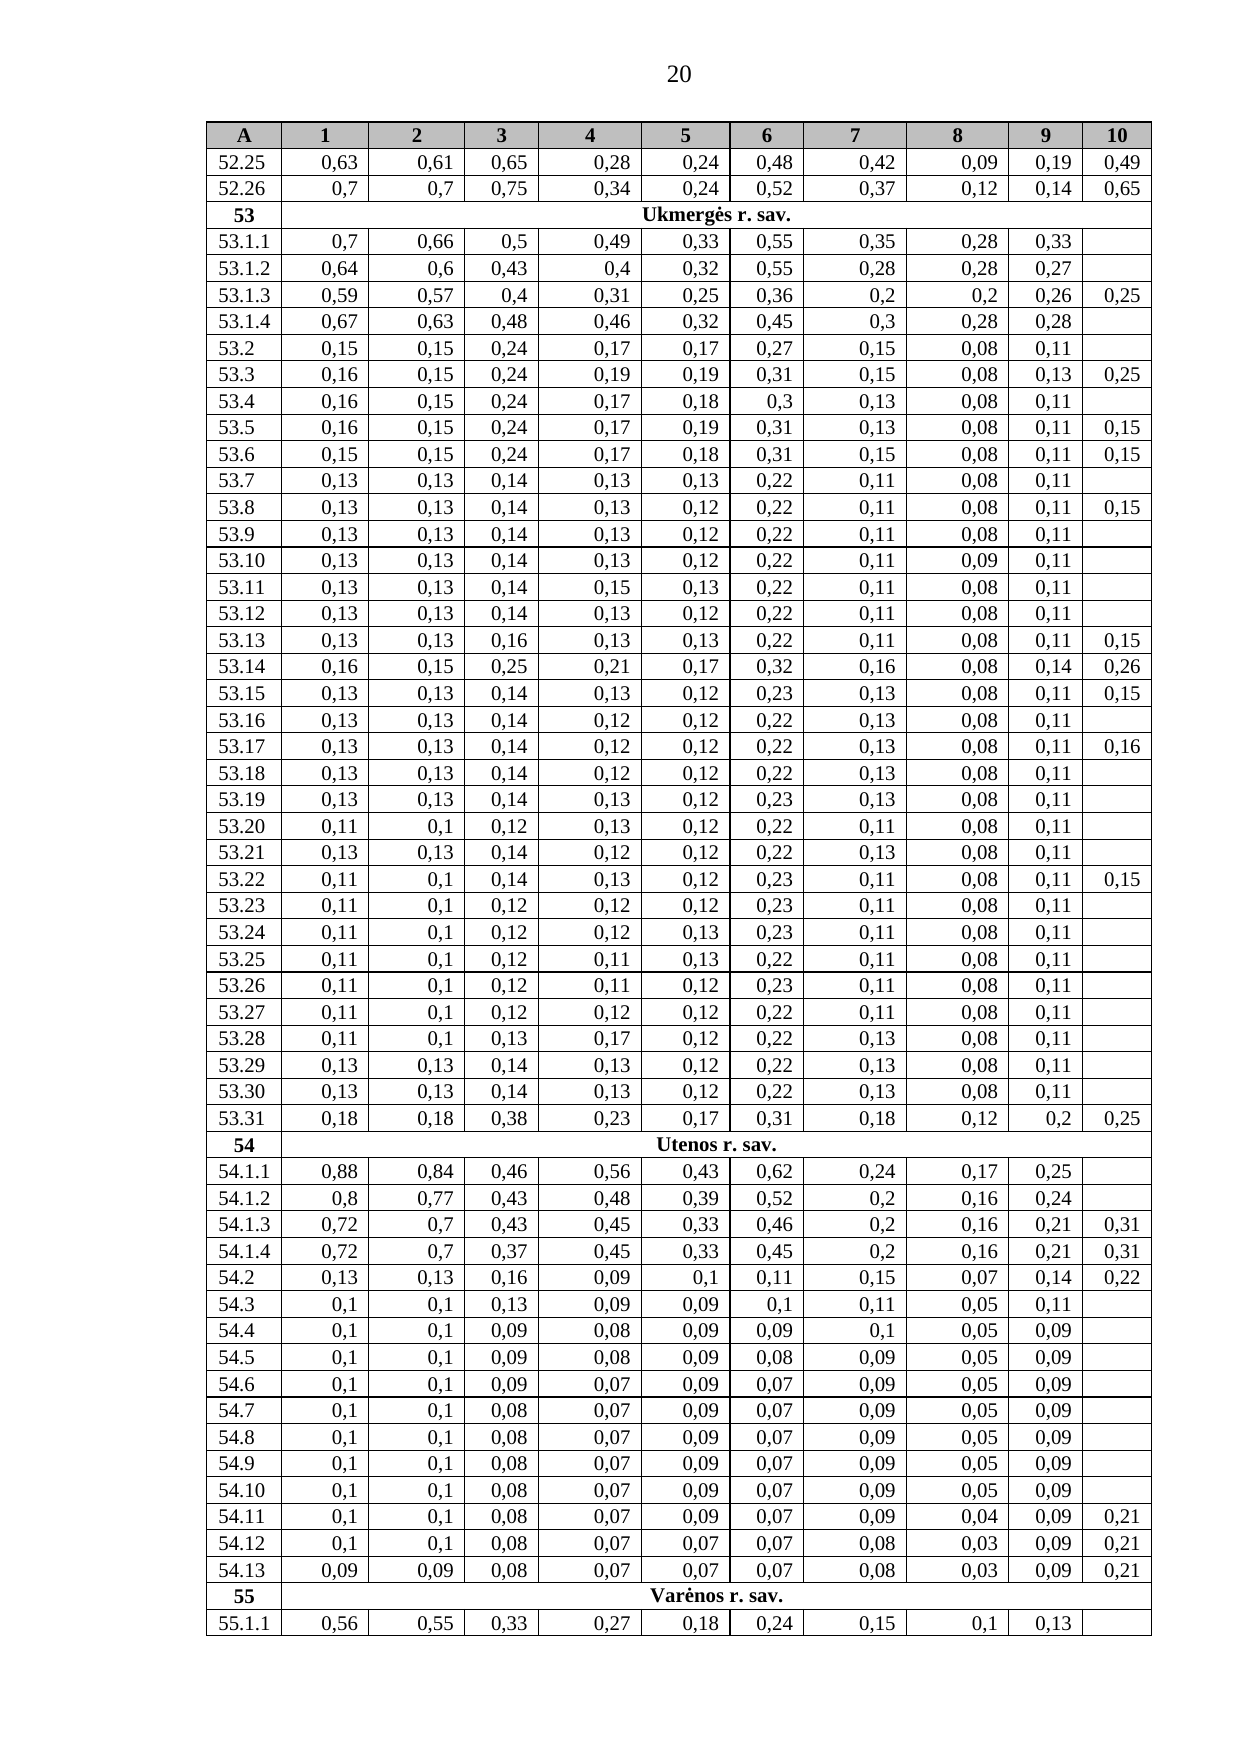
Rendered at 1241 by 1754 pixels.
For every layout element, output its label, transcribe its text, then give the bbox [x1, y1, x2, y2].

table_cell 0,11 [804, 574, 906, 599]
table_cell 53.17 [207, 733, 281, 759]
table_cell 0,33 [642, 1211, 729, 1237]
table_cell 0,22 [731, 707, 803, 732]
table_cell 0,13 [642, 627, 729, 653]
table_cell 0,22 [1083, 1265, 1151, 1290]
table_cell 0,13 [539, 601, 641, 626]
table_cell 0,15 [1083, 627, 1151, 653]
table_cell 0,11 [1009, 1052, 1082, 1078]
table_cell 0,65 [1083, 176, 1151, 201]
table_cell 0,14 [465, 760, 538, 785]
table_cell 0,09 [642, 1344, 729, 1370]
table_cell 0,13 [369, 1079, 464, 1104]
table_cell 0,13 [539, 548, 641, 573]
table_cell 0,15 [369, 441, 464, 467]
table_cell 0,12 [642, 1079, 729, 1104]
table_cell 0,08 [907, 441, 1008, 467]
table_cell 0,31 [539, 282, 641, 307]
table_cell 0,12 [642, 707, 729, 732]
table_cell 0,1 [369, 999, 464, 1024]
table_cell 0,09 [465, 1371, 538, 1396]
table_cell 0,12 [465, 893, 538, 918]
table_cell 53.5 [207, 415, 281, 440]
table_header 3 [465, 123, 538, 148]
table_cell 53.18 [207, 760, 281, 785]
table_cell 0,08 [465, 1398, 538, 1423]
table_cell 0,75 [465, 176, 538, 201]
table_cell 0,18 [282, 1105, 368, 1131]
table_cell 0,09 [642, 1371, 729, 1396]
table_cell 0,05 [907, 1424, 1008, 1449]
table_cell 0,13 [369, 494, 464, 520]
table_header 2 [369, 123, 464, 148]
table_cell 0,15 [804, 335, 906, 360]
table_cell 0,55 [731, 255, 803, 281]
table_cell 53.1.3 [207, 282, 281, 307]
table_cell 0,22 [731, 1079, 803, 1104]
table_cell 0,14 [465, 1052, 538, 1078]
table_cell 0,13 [369, 840, 464, 865]
table_cell 0,14 [465, 840, 538, 865]
table_cell 0,08 [907, 601, 1008, 626]
table_cell 0,4 [539, 255, 641, 281]
table_cell 0,04 [907, 1504, 1008, 1529]
table_cell 0,16 [804, 654, 906, 679]
table_cell 0,09 [642, 1477, 729, 1503]
table_cell 0,19 [642, 415, 729, 440]
table_cell 0,1 [369, 919, 464, 945]
table_cell 0,1 [282, 1291, 368, 1317]
table_cell 0,07 [539, 1477, 641, 1503]
table_cell 0,17 [539, 388, 641, 413]
table_cell 0,12 [642, 840, 729, 865]
table_cell 0,07 [642, 1530, 729, 1556]
table_cell 0,13 [282, 786, 368, 812]
table_cell 0,11 [804, 601, 906, 626]
table_cell 0,08 [907, 919, 1008, 945]
table_cell 0,57 [369, 282, 464, 307]
table_cell 0,09 [1009, 1557, 1082, 1582]
table_cell 53.2 [207, 335, 281, 360]
table_cell 0,12 [642, 893, 729, 918]
table_cell [1083, 1344, 1151, 1370]
table_cell 0,42 [804, 149, 906, 174]
table_cell 0,09 [1009, 1530, 1082, 1556]
table_cell 0,22 [731, 1026, 803, 1051]
table_cell 0,16 [907, 1185, 1008, 1210]
table_cell 0,09 [465, 1318, 538, 1343]
table_cell 0,28 [1009, 308, 1082, 334]
table_cell 0,11 [1009, 813, 1082, 838]
table_cell 0,45 [539, 1211, 641, 1237]
table_cell 54.9 [207, 1451, 281, 1476]
table_cell 54.13 [207, 1557, 281, 1582]
table_header 1 [282, 123, 368, 148]
table_cell 0,28 [539, 149, 641, 174]
table_cell 0,13 [282, 548, 368, 573]
table_cell 0,18 [642, 388, 729, 413]
table_cell 0,11 [1009, 335, 1082, 360]
table_cell 0,1 [369, 1398, 464, 1423]
table_cell 0,33 [1009, 229, 1082, 254]
table_cell 0,13 [539, 494, 641, 520]
table_cell 0,31 [731, 441, 803, 467]
table_cell [1083, 1052, 1151, 1078]
table_cell 0,27 [539, 1610, 641, 1635]
table_cell 0,13 [369, 1265, 464, 1290]
table_cell 0,33 [642, 229, 729, 254]
table_cell 0,48 [465, 308, 538, 334]
table_cell 53.23 [207, 893, 281, 918]
table_cell 0,15 [1083, 441, 1151, 467]
table_cell 0,11 [1009, 494, 1082, 520]
table_cell 0,13 [282, 601, 368, 626]
table_cell 0,27 [1009, 255, 1082, 281]
table_cell 0,11 [1009, 999, 1082, 1024]
table_cell 0,11 [282, 1026, 368, 1051]
table_cell 0,09 [539, 1265, 641, 1290]
table_cell 55.1.1 [207, 1610, 281, 1635]
table_cell 0,13 [369, 521, 464, 546]
table_cell 0,52 [731, 1185, 803, 1210]
table_cell [1083, 1610, 1151, 1635]
table_cell [1083, 1424, 1151, 1449]
table_cell 0,12 [642, 521, 729, 546]
table_cell 0,1 [369, 1371, 464, 1396]
table_cell 0,22 [731, 760, 803, 785]
table_cell 0,11 [804, 919, 906, 945]
table_cell 0,72 [282, 1238, 368, 1263]
table_cell 0,08 [907, 468, 1008, 493]
table_cell 0,24 [465, 361, 538, 387]
table_cell 0,13 [282, 760, 368, 785]
table_cell 0,1 [369, 813, 464, 838]
table_cell 0,21 [1009, 1211, 1082, 1237]
table_cell 0,19 [642, 361, 729, 387]
table_cell 0,24 [465, 388, 538, 413]
table_cell 0,25 [1083, 361, 1151, 387]
table_cell 53.24 [207, 919, 281, 945]
table_cell 0,18 [642, 441, 729, 467]
table_cell 0,13 [282, 1265, 368, 1290]
table_cell 0,7 [369, 1238, 464, 1263]
table_cell 0,5 [465, 229, 538, 254]
table_cell 0,13 [369, 627, 464, 653]
table_cell 0,56 [539, 1158, 641, 1184]
table_cell 0,67 [282, 308, 368, 334]
table_cell 0,14 [465, 468, 538, 493]
table_cell 0,13 [282, 733, 368, 759]
table_cell 0,13 [282, 521, 368, 546]
table_cell 0,11 [1009, 548, 1082, 573]
table_cell 0,13 [369, 707, 464, 732]
table_cell 53.21 [207, 840, 281, 865]
table_cell 0,28 [907, 308, 1008, 334]
table_cell 0,3 [731, 388, 803, 413]
table_cell 0,38 [465, 1105, 538, 1131]
table_cell 0,88 [282, 1158, 368, 1184]
table_cell 0,13 [369, 574, 464, 599]
table_cell 0,7 [282, 229, 368, 254]
table_cell 0,17 [907, 1158, 1008, 1184]
table_cell 0,07 [539, 1398, 641, 1423]
table_cell 0,28 [907, 255, 1008, 281]
table_cell 0,13 [539, 1052, 641, 1078]
table_cell 0,1 [282, 1451, 368, 1476]
table_cell 0,07 [731, 1477, 803, 1503]
table_cell 0,11 [1009, 946, 1082, 971]
table_cell 0,08 [465, 1451, 538, 1476]
table_cell 0,2 [804, 1185, 906, 1210]
table_cell 0,1 [369, 1424, 464, 1449]
table_cell 0,16 [907, 1238, 1008, 1263]
table_cell 0,09 [642, 1318, 729, 1343]
table_cell 0,22 [731, 627, 803, 653]
table_cell 0,17 [539, 441, 641, 467]
table_cell 53.15 [207, 680, 281, 706]
table_cell 0,11 [1009, 680, 1082, 706]
table_cell 0,37 [465, 1238, 538, 1263]
table_cell 0,6 [369, 255, 464, 281]
table_cell 0,14 [1009, 176, 1082, 201]
table_cell 0,8 [282, 1185, 368, 1210]
table_header 5 [642, 123, 729, 148]
table_cell [1083, 1451, 1151, 1476]
table_cell 0,13 [539, 680, 641, 706]
table_cell 0,11 [1009, 1026, 1082, 1051]
table_cell 0,09 [804, 1504, 906, 1529]
table_cell 53.4 [207, 388, 281, 413]
table_cell [1083, 1185, 1151, 1210]
table_cell 0,11 [1009, 1291, 1082, 1317]
table_cell 0,12 [642, 548, 729, 573]
table_cell 0,13 [369, 733, 464, 759]
table_cell 0,28 [907, 229, 1008, 254]
table_cell 0,49 [539, 229, 641, 254]
table_cell 53.31 [207, 1105, 281, 1131]
table_cell 0,08 [907, 494, 1008, 520]
table_cell 0,77 [369, 1185, 464, 1210]
table_cell 54.8 [207, 1424, 281, 1449]
table_cell 0,09 [804, 1451, 906, 1476]
table_cell [1083, 335, 1151, 360]
table_cell 0,12 [465, 813, 538, 838]
table_cell 0,07 [539, 1530, 641, 1556]
table_cell 0,09 [282, 1557, 368, 1582]
table_cell 0,14 [465, 574, 538, 599]
table_cell 0,15 [282, 335, 368, 360]
table_cell 52.25 [207, 149, 281, 174]
table_cell 0,43 [642, 1158, 729, 1184]
table_cell 53.30 [207, 1079, 281, 1104]
table_cell 0,23 [731, 973, 803, 998]
table_cell 0,11 [804, 627, 906, 653]
table_cell 0,12 [465, 973, 538, 998]
table_cell 0,08 [907, 893, 1008, 918]
table_cell 0,12 [642, 999, 729, 1024]
table_cell 0,14 [465, 680, 538, 706]
table_cell 53.22 [207, 866, 281, 892]
table_cell 53.7 [207, 468, 281, 493]
table_cell 0,1 [804, 1318, 906, 1343]
table_cell 0,07 [731, 1451, 803, 1476]
table_cell 0,12 [465, 999, 538, 1024]
table_cell 0,14 [465, 866, 538, 892]
table_cell 0,13 [539, 866, 641, 892]
table_cell 0,12 [642, 1026, 729, 1051]
table_cell 0,14 [465, 494, 538, 520]
table_cell 0,07 [539, 1424, 641, 1449]
table_cell 0,46 [465, 1158, 538, 1184]
table_cell 0,13 [539, 521, 641, 546]
table_cell [1083, 229, 1151, 254]
table_cell 0,1 [369, 1504, 464, 1529]
table_cell [1083, 1398, 1151, 1423]
table_cell [1083, 255, 1151, 281]
table_cell 0,08 [907, 760, 1008, 785]
table_cell 0,13 [282, 468, 368, 493]
table_cell 0,23 [731, 786, 803, 812]
table_cell [1083, 1477, 1151, 1503]
table_cell 0,22 [731, 468, 803, 493]
table_cell 0,13 [369, 680, 464, 706]
table_cell 54.1.4 [207, 1238, 281, 1263]
table_cell 0,12 [642, 760, 729, 785]
table_cell 0,08 [907, 813, 1008, 838]
table_cell 0,1 [369, 1451, 464, 1476]
table_cell 0,09 [804, 1424, 906, 1449]
table_cell 0,15 [539, 574, 641, 599]
table_cell 0,08 [907, 1079, 1008, 1104]
table_cell 0,12 [642, 1052, 729, 1078]
table_cell 0,45 [539, 1238, 641, 1263]
table_cell 0,48 [731, 149, 803, 174]
table_cell 0,12 [539, 707, 641, 732]
table_cell 0,08 [907, 1026, 1008, 1051]
table_cell 0,43 [465, 1211, 538, 1237]
table_cell 0,13 [539, 468, 641, 493]
table_cell 54.7 [207, 1398, 281, 1423]
table_cell 0,07 [642, 1557, 729, 1582]
table_cell 0,11 [1009, 627, 1082, 653]
table_cell 0,43 [465, 1185, 538, 1210]
table_cell 0,19 [1009, 149, 1082, 174]
table_cell 0,13 [804, 760, 906, 785]
table_cell 0,09 [642, 1398, 729, 1423]
table_cell 0,09 [907, 149, 1008, 174]
table_cell [1083, 760, 1151, 785]
table_cell 0,05 [907, 1371, 1008, 1396]
table_cell 0,15 [1083, 866, 1151, 892]
table_cell 0,13 [804, 840, 906, 865]
table_cell 0,14 [465, 521, 538, 546]
table_cell [1083, 1079, 1151, 1104]
table_cell 0,12 [642, 494, 729, 520]
table_cell 0,4 [465, 282, 538, 307]
table_cell 0,09 [642, 1504, 729, 1529]
table_cell 0,1 [369, 973, 464, 998]
table_cell 0,05 [907, 1318, 1008, 1343]
table_cell 0,09 [1009, 1424, 1082, 1449]
table_cell 54.5 [207, 1344, 281, 1370]
table_cell 53.13 [207, 627, 281, 653]
table_cell 0,13 [282, 494, 368, 520]
table_cell 0,13 [804, 786, 906, 812]
table_cell 0,1 [369, 946, 464, 971]
table_cell 54.11 [207, 1504, 281, 1529]
table_cell 0,11 [282, 946, 368, 971]
table_cell 54.3 [207, 1291, 281, 1317]
table_cell 0,08 [465, 1477, 538, 1503]
table_cell 0,12 [539, 733, 641, 759]
table_cell 0,08 [804, 1530, 906, 1556]
table_cell 0,13 [369, 786, 464, 812]
table_cell 0,17 [642, 1105, 729, 1131]
table_cell 0,14 [465, 548, 538, 573]
table_cell 0,1 [282, 1398, 368, 1423]
table_cell 0,08 [907, 680, 1008, 706]
table_cell 0,13 [539, 627, 641, 653]
table_cell 0,05 [907, 1398, 1008, 1423]
table_cell 0,11 [539, 973, 641, 998]
table_cell 0,1 [282, 1371, 368, 1396]
table_cell 0,7 [369, 176, 464, 201]
table_cell 0,09 [1009, 1504, 1082, 1529]
table_cell 0,09 [642, 1291, 729, 1317]
table_cell 0,08 [907, 388, 1008, 413]
table_cell 0,33 [465, 1610, 538, 1635]
table_cell 0,43 [465, 255, 538, 281]
table_cell 0,1 [731, 1291, 803, 1317]
table_cell 54.10 [207, 1477, 281, 1503]
table_cell Utenos r. sav. [282, 1132, 1151, 1157]
table_cell 0,56 [282, 1610, 368, 1635]
table_cell 0,05 [907, 1344, 1008, 1370]
table_cell 0,11 [1009, 919, 1082, 945]
table_cell 0,11 [804, 946, 906, 971]
table_cell 54 [207, 1132, 281, 1157]
table_cell 0,15 [804, 1610, 906, 1635]
table_cell 0,55 [369, 1610, 464, 1635]
table_cell 0,65 [465, 149, 538, 174]
table_cell 53.11 [207, 574, 281, 599]
table_cell 0,1 [369, 1291, 464, 1317]
table_cell 0,14 [465, 1079, 538, 1104]
table_cell 0,09 [907, 548, 1008, 573]
table_cell [1083, 893, 1151, 918]
table_cell 0,66 [369, 229, 464, 254]
table_cell 0,22 [731, 946, 803, 971]
table_cell 53.12 [207, 601, 281, 626]
table_cell [1083, 707, 1151, 732]
table_cell 0,14 [1009, 1265, 1082, 1290]
table_cell 0,11 [282, 999, 368, 1024]
table_cell 0,26 [1083, 654, 1151, 679]
table_cell 0,14 [465, 601, 538, 626]
table_cell 0,12 [465, 946, 538, 971]
table_cell 0,08 [731, 1344, 803, 1370]
table_cell 0,13 [282, 1052, 368, 1078]
table_cell 0,13 [804, 1052, 906, 1078]
table_cell 0,32 [642, 255, 729, 281]
table_cell 0,14 [465, 786, 538, 812]
table_header 9 [1009, 123, 1082, 148]
table_cell 0,13 [804, 733, 906, 759]
table_cell 0,22 [731, 521, 803, 546]
table_cell 0,05 [907, 1451, 1008, 1476]
table_cell 53.8 [207, 494, 281, 520]
table_cell 0,09 [1009, 1451, 1082, 1476]
table_header 10 [1083, 123, 1151, 148]
table_cell 0,11 [282, 866, 368, 892]
table_cell 0,46 [539, 308, 641, 334]
table_cell 0,09 [1009, 1398, 1082, 1423]
table_cell 0,12 [642, 973, 729, 998]
table_cell 0,07 [539, 1557, 641, 1582]
table_cell 0,15 [804, 441, 906, 467]
table_cell 53.1.2 [207, 255, 281, 281]
table_cell 0,63 [369, 308, 464, 334]
table_cell 0,11 [1009, 521, 1082, 546]
table_cell 0,12 [907, 176, 1008, 201]
table_cell 0,11 [1009, 760, 1082, 785]
table_cell 0,22 [731, 813, 803, 838]
table_cell [1083, 388, 1151, 413]
table_cell 0,11 [804, 866, 906, 892]
table_cell 0,31 [731, 361, 803, 387]
table_cell 0,13 [282, 840, 368, 865]
table_cell 0,7 [282, 176, 368, 201]
table_cell 0,24 [465, 441, 538, 467]
table_cell 0,11 [804, 548, 906, 573]
table_cell 0,13 [642, 946, 729, 971]
table_cell 0,64 [282, 255, 368, 281]
table_cell 0,63 [282, 149, 368, 174]
table_cell 0,21 [1083, 1557, 1151, 1582]
table_cell 0,18 [369, 1105, 464, 1131]
table_cell 0,13 [539, 786, 641, 812]
table_cell 0,22 [731, 733, 803, 759]
table_cell 53.14 [207, 654, 281, 679]
table_cell 0,12 [642, 813, 729, 838]
table_header 4 [539, 123, 641, 148]
table_cell [1083, 308, 1151, 334]
table_cell 0,13 [369, 601, 464, 626]
table_cell 53.1.1 [207, 229, 281, 254]
table_cell 0,2 [804, 282, 906, 307]
table_cell 0,09 [1009, 1371, 1082, 1396]
table_cell [1083, 840, 1151, 865]
table_cell 0,07 [731, 1530, 803, 1556]
table_cell [1083, 1291, 1151, 1317]
table_cell 0,13 [282, 1079, 368, 1104]
table_cell 0,24 [1009, 1185, 1082, 1210]
table_cell 0,16 [907, 1211, 1008, 1237]
table_cell 0,07 [539, 1451, 641, 1476]
table_cell 0,18 [804, 1105, 906, 1131]
table_cell 54.2 [207, 1265, 281, 1290]
table_cell 0,1 [642, 1265, 729, 1290]
table_cell 0,08 [907, 654, 1008, 679]
table_cell 0,59 [282, 282, 368, 307]
table_cell 0,11 [1009, 840, 1082, 865]
table_cell 0,25 [642, 282, 729, 307]
table_cell 0,14 [1009, 654, 1082, 679]
table_cell 0,11 [1009, 441, 1082, 467]
table_cell 0,08 [907, 973, 1008, 998]
table_cell 0,1 [282, 1424, 368, 1449]
table_cell 54.6 [207, 1371, 281, 1396]
table_cell 0,3 [804, 308, 906, 334]
table_cell 0,24 [465, 335, 538, 360]
table_cell 0,24 [804, 1158, 906, 1184]
table_cell [1083, 1026, 1151, 1051]
table_cell 0,15 [1083, 415, 1151, 440]
table_cell 54.4 [207, 1318, 281, 1343]
table_cell 0,07 [539, 1371, 641, 1396]
table_cell 0,13 [282, 707, 368, 732]
table_cell 0,08 [907, 521, 1008, 546]
table_cell [1083, 601, 1151, 626]
table_cell 53.19 [207, 786, 281, 812]
table_cell 0,08 [907, 707, 1008, 732]
table_cell 0,16 [465, 1265, 538, 1290]
table_cell 0,16 [282, 388, 368, 413]
table_cell 0,12 [539, 919, 641, 945]
table_cell 0,11 [804, 999, 906, 1024]
table_cell 0,08 [465, 1504, 538, 1529]
table_cell 53.29 [207, 1052, 281, 1078]
table_cell 0,08 [465, 1557, 538, 1582]
table_cell 0,13 [465, 1026, 538, 1051]
table_cell 0,15 [282, 441, 368, 467]
table_header 8 [907, 123, 1008, 148]
table_cell 0,24 [642, 176, 729, 201]
table_cell 0,13 [804, 680, 906, 706]
table_cell 0,23 [731, 893, 803, 918]
table_cell 0,13 [642, 919, 729, 945]
table_cell 0,34 [539, 176, 641, 201]
table_cell 0,13 [465, 1291, 538, 1317]
table_cell 0,05 [907, 1291, 1008, 1317]
table_cell 0,11 [1009, 601, 1082, 626]
table_cell 0,13 [282, 680, 368, 706]
table_cell 0,22 [731, 840, 803, 865]
table_cell 0,13 [282, 627, 368, 653]
table_cell 0,24 [731, 1610, 803, 1635]
table_cell 0,13 [1009, 361, 1082, 387]
table_cell 53.1.4 [207, 308, 281, 334]
table_cell 0,15 [369, 335, 464, 360]
table_cell 0,31 [731, 415, 803, 440]
table_cell 0,09 [804, 1398, 906, 1423]
table_cell 0,24 [642, 149, 729, 174]
table_cell 0,13 [282, 574, 368, 599]
table_header 7 [804, 123, 906, 148]
table_cell 0,2 [804, 1211, 906, 1237]
table_cell 0,1 [282, 1504, 368, 1529]
table_cell 0,61 [369, 149, 464, 174]
table_cell 0,11 [804, 973, 906, 998]
table_cell 0,12 [465, 919, 538, 945]
table_cell 0,08 [465, 1424, 538, 1449]
table_cell 0,09 [1009, 1477, 1082, 1503]
table_cell 0,12 [539, 999, 641, 1024]
table_cell 0,11 [804, 521, 906, 546]
table_cell 0,12 [539, 893, 641, 918]
table_cell 52.26 [207, 176, 281, 201]
table_cell [1083, 548, 1151, 573]
table_cell 0,13 [804, 1026, 906, 1051]
table_cell 0,1 [369, 1026, 464, 1051]
table_cell 53.9 [207, 521, 281, 546]
table_cell 0,08 [907, 335, 1008, 360]
table_cell 0,11 [804, 813, 906, 838]
table_cell 0,62 [731, 1158, 803, 1184]
table_cell [1083, 1318, 1151, 1343]
table_cell 0,1 [369, 893, 464, 918]
table_cell 0,21 [1009, 1238, 1082, 1263]
table_cell 0,52 [731, 176, 803, 201]
table_cell 0,07 [907, 1265, 1008, 1290]
table_cell 0,1 [282, 1318, 368, 1343]
table_header A [207, 123, 281, 148]
table_cell 0,46 [731, 1211, 803, 1237]
table_cell 0,08 [539, 1344, 641, 1370]
table_cell 0,22 [731, 999, 803, 1024]
table_cell 0,11 [282, 893, 368, 918]
table_cell 0,11 [1009, 733, 1082, 759]
table_cell 0,09 [804, 1344, 906, 1370]
table_cell 0,1 [282, 1530, 368, 1556]
table_cell 0,13 [642, 574, 729, 599]
table_cell 0,08 [907, 1052, 1008, 1078]
table_cell 55 [207, 1583, 281, 1609]
table_cell 0,17 [539, 335, 641, 360]
table_cell 0,33 [642, 1238, 729, 1263]
table_cell 0,17 [539, 415, 641, 440]
table_cell 0,12 [642, 733, 729, 759]
table_cell 53.10 [207, 548, 281, 573]
table_cell 0,16 [282, 415, 368, 440]
table_cell 0,1 [369, 1344, 464, 1370]
table_cell 0,13 [369, 468, 464, 493]
table_cell 0,13 [369, 1052, 464, 1078]
table_header 6 [731, 123, 803, 148]
table_cell [1083, 1158, 1151, 1184]
table_cell 53 [207, 202, 281, 228]
table_cell 0,2 [907, 282, 1008, 307]
table_cell 0,08 [907, 361, 1008, 387]
table_cell [1083, 574, 1151, 599]
table_cell 0,1 [282, 1477, 368, 1503]
table_cell 0,15 [369, 388, 464, 413]
table_cell 0,13 [1009, 1610, 1082, 1635]
table_cell 0,11 [539, 946, 641, 971]
table_cell 0,39 [642, 1185, 729, 1210]
table_cell 0,25 [1009, 1158, 1082, 1184]
table_cell 0,25 [1083, 1105, 1151, 1131]
table_cell 54.1.1 [207, 1158, 281, 1184]
table_cell 0,23 [731, 680, 803, 706]
table_cell 0,15 [804, 1265, 906, 1290]
table_cell 0,11 [1009, 415, 1082, 440]
table_cell 0,08 [907, 840, 1008, 865]
table_cell 0,11 [1009, 786, 1082, 812]
table_cell 0,12 [642, 601, 729, 626]
table_cell 0,13 [539, 813, 641, 838]
table_cell 0,13 [369, 548, 464, 573]
table_cell 0,11 [1009, 468, 1082, 493]
table_cell 0,21 [1083, 1504, 1151, 1529]
table_cell 53.6 [207, 441, 281, 467]
table_cell Varėnos r. sav. [282, 1583, 1151, 1609]
table_cell [1083, 786, 1151, 812]
table_cell 0,35 [804, 229, 906, 254]
table_cell 0,11 [804, 468, 906, 493]
table_cell 0,08 [907, 786, 1008, 812]
table_cell 0,09 [1009, 1344, 1082, 1370]
table_cell 0,11 [1009, 707, 1082, 732]
table_cell 0,13 [804, 415, 906, 440]
table_cell 0,11 [804, 494, 906, 520]
table_cell Ukmergės r. sav. [282, 202, 1151, 228]
table_cell 53.28 [207, 1026, 281, 1051]
table_cell 0,12 [642, 680, 729, 706]
table_cell 53.16 [207, 707, 281, 732]
table_cell 0,23 [731, 866, 803, 892]
table_cell 0,07 [539, 1504, 641, 1529]
table_cell [1083, 999, 1151, 1024]
table_cell 0,37 [804, 176, 906, 201]
table_cell 0,11 [1009, 1079, 1082, 1104]
table_cell [1083, 468, 1151, 493]
table_cell 0,15 [1083, 680, 1151, 706]
table_cell 0,45 [731, 308, 803, 334]
table_cell 0,08 [907, 415, 1008, 440]
table_cell 0,11 [804, 1291, 906, 1317]
table_cell 0,31 [731, 1105, 803, 1131]
table_cell 0,31 [1083, 1211, 1151, 1237]
table_cell [1083, 973, 1151, 998]
table_cell 0,16 [465, 627, 538, 653]
table_cell 0,19 [539, 361, 641, 387]
table_cell 0,15 [1083, 494, 1151, 520]
table_cell 0,12 [539, 760, 641, 785]
table_cell 0,23 [731, 919, 803, 945]
table_cell 0,32 [731, 654, 803, 679]
table_cell [1083, 946, 1151, 971]
table_cell 0,1 [369, 1530, 464, 1556]
table_cell 0,03 [907, 1557, 1008, 1582]
table_cell 0,15 [804, 361, 906, 387]
table_cell 0,25 [1083, 282, 1151, 307]
table_cell 0,13 [804, 707, 906, 732]
table_cell 0,18 [642, 1610, 729, 1635]
table_cell 0,12 [539, 840, 641, 865]
table_cell [1083, 521, 1151, 546]
table_cell 0,13 [369, 760, 464, 785]
table_cell 0,09 [804, 1477, 906, 1503]
table_cell 0,24 [465, 415, 538, 440]
table_cell 0,09 [369, 1557, 464, 1582]
table_cell 0,49 [1083, 149, 1151, 174]
table_cell 0,2 [804, 1238, 906, 1263]
table_cell 0,17 [642, 335, 729, 360]
table_cell 0,11 [282, 973, 368, 998]
table_cell 0,22 [731, 601, 803, 626]
table_cell 0,84 [369, 1158, 464, 1184]
table_cell 53.25 [207, 946, 281, 971]
table_cell 0,55 [731, 229, 803, 254]
table_cell 0,09 [731, 1318, 803, 1343]
table_cell 0,32 [642, 308, 729, 334]
table_cell 0,07 [731, 1424, 803, 1449]
table_cell 0,11 [1009, 973, 1082, 998]
table_cell 0,7 [369, 1211, 464, 1237]
table_cell 0,36 [731, 282, 803, 307]
table_cell [1083, 1371, 1151, 1396]
table_cell 0,08 [907, 733, 1008, 759]
table_cell 0,22 [731, 548, 803, 573]
table_cell 0,27 [731, 335, 803, 360]
table_cell 0,14 [465, 733, 538, 759]
table_cell 0,1 [369, 1477, 464, 1503]
table_cell [1083, 919, 1151, 945]
table_cell 0,22 [731, 574, 803, 599]
table_cell 0,15 [369, 361, 464, 387]
table_cell 0,45 [731, 1238, 803, 1263]
table_cell 0,16 [282, 361, 368, 387]
table_cell 0,16 [1083, 733, 1151, 759]
table_cell 0,07 [731, 1398, 803, 1423]
table_cell 0,11 [282, 813, 368, 838]
table_cell 0,09 [1009, 1318, 1082, 1343]
table_cell 0,11 [1009, 866, 1082, 892]
table_cell 0,08 [907, 574, 1008, 599]
table_cell 0,09 [804, 1371, 906, 1396]
table_cell 0,22 [731, 494, 803, 520]
table_cell 0,15 [369, 654, 464, 679]
table_cell 0,09 [642, 1424, 729, 1449]
table_cell 0,2 [1009, 1105, 1082, 1131]
table_cell 0,72 [282, 1211, 368, 1237]
table_cell 0,21 [539, 654, 641, 679]
table_cell 0,1 [907, 1610, 1008, 1635]
table_cell 0,31 [1083, 1238, 1151, 1263]
table_cell 0,16 [282, 654, 368, 679]
table_cell 0,11 [1009, 388, 1082, 413]
table_cell 0,22 [731, 1052, 803, 1078]
table_cell 0,05 [907, 1477, 1008, 1503]
table_cell 0,03 [907, 1530, 1008, 1556]
table_cell 0,09 [465, 1344, 538, 1370]
table_cell 0,25 [465, 654, 538, 679]
table_cell 53.20 [207, 813, 281, 838]
table_cell 54.1.3 [207, 1211, 281, 1237]
table_cell 0,11 [1009, 574, 1082, 599]
table_cell 0,13 [804, 1079, 906, 1104]
table_cell 0,13 [539, 1079, 641, 1104]
table_cell 54.12 [207, 1530, 281, 1556]
table_cell 0,23 [539, 1105, 641, 1131]
table_cell 0,08 [907, 999, 1008, 1024]
table_cell [1083, 813, 1151, 838]
table_cell 0,08 [539, 1318, 641, 1343]
table_cell 0,11 [1009, 893, 1082, 918]
table_cell 0,26 [1009, 282, 1082, 307]
table_cell 0,13 [642, 468, 729, 493]
table_cell 0,08 [465, 1530, 538, 1556]
table_cell 0,12 [642, 786, 729, 812]
table_cell 0,12 [907, 1105, 1008, 1131]
table_cell 0,12 [642, 866, 729, 892]
table_cell 53.26 [207, 973, 281, 998]
table_cell 53.3 [207, 361, 281, 387]
table_cell 0,1 [282, 1344, 368, 1370]
table_cell 0,07 [731, 1504, 803, 1529]
table_cell 0,13 [804, 388, 906, 413]
table_cell 0,11 [731, 1265, 803, 1290]
table_cell 54.1.2 [207, 1185, 281, 1210]
table_cell 0,17 [539, 1026, 641, 1051]
table_cell 0,11 [282, 919, 368, 945]
table_cell 0,09 [539, 1291, 641, 1317]
table_cell 53.27 [207, 999, 281, 1024]
table_cell 0,08 [907, 946, 1008, 971]
table_cell 0,07 [731, 1371, 803, 1396]
table_cell 0,11 [804, 893, 906, 918]
table_cell 0,1 [369, 1318, 464, 1343]
table_cell 0,17 [642, 654, 729, 679]
table_cell 0,14 [465, 707, 538, 732]
table_cell 0,15 [369, 415, 464, 440]
table_cell 0,07 [731, 1557, 803, 1582]
table_cell 0,28 [804, 255, 906, 281]
table_cell 0,21 [1083, 1530, 1151, 1556]
table_cell 0,08 [804, 1557, 906, 1582]
table_cell 0,09 [642, 1451, 729, 1476]
table_cell 0,08 [907, 866, 1008, 892]
table_cell 0,1 [369, 866, 464, 892]
table_cell 0,08 [907, 627, 1008, 653]
table_cell 0,48 [539, 1185, 641, 1210]
